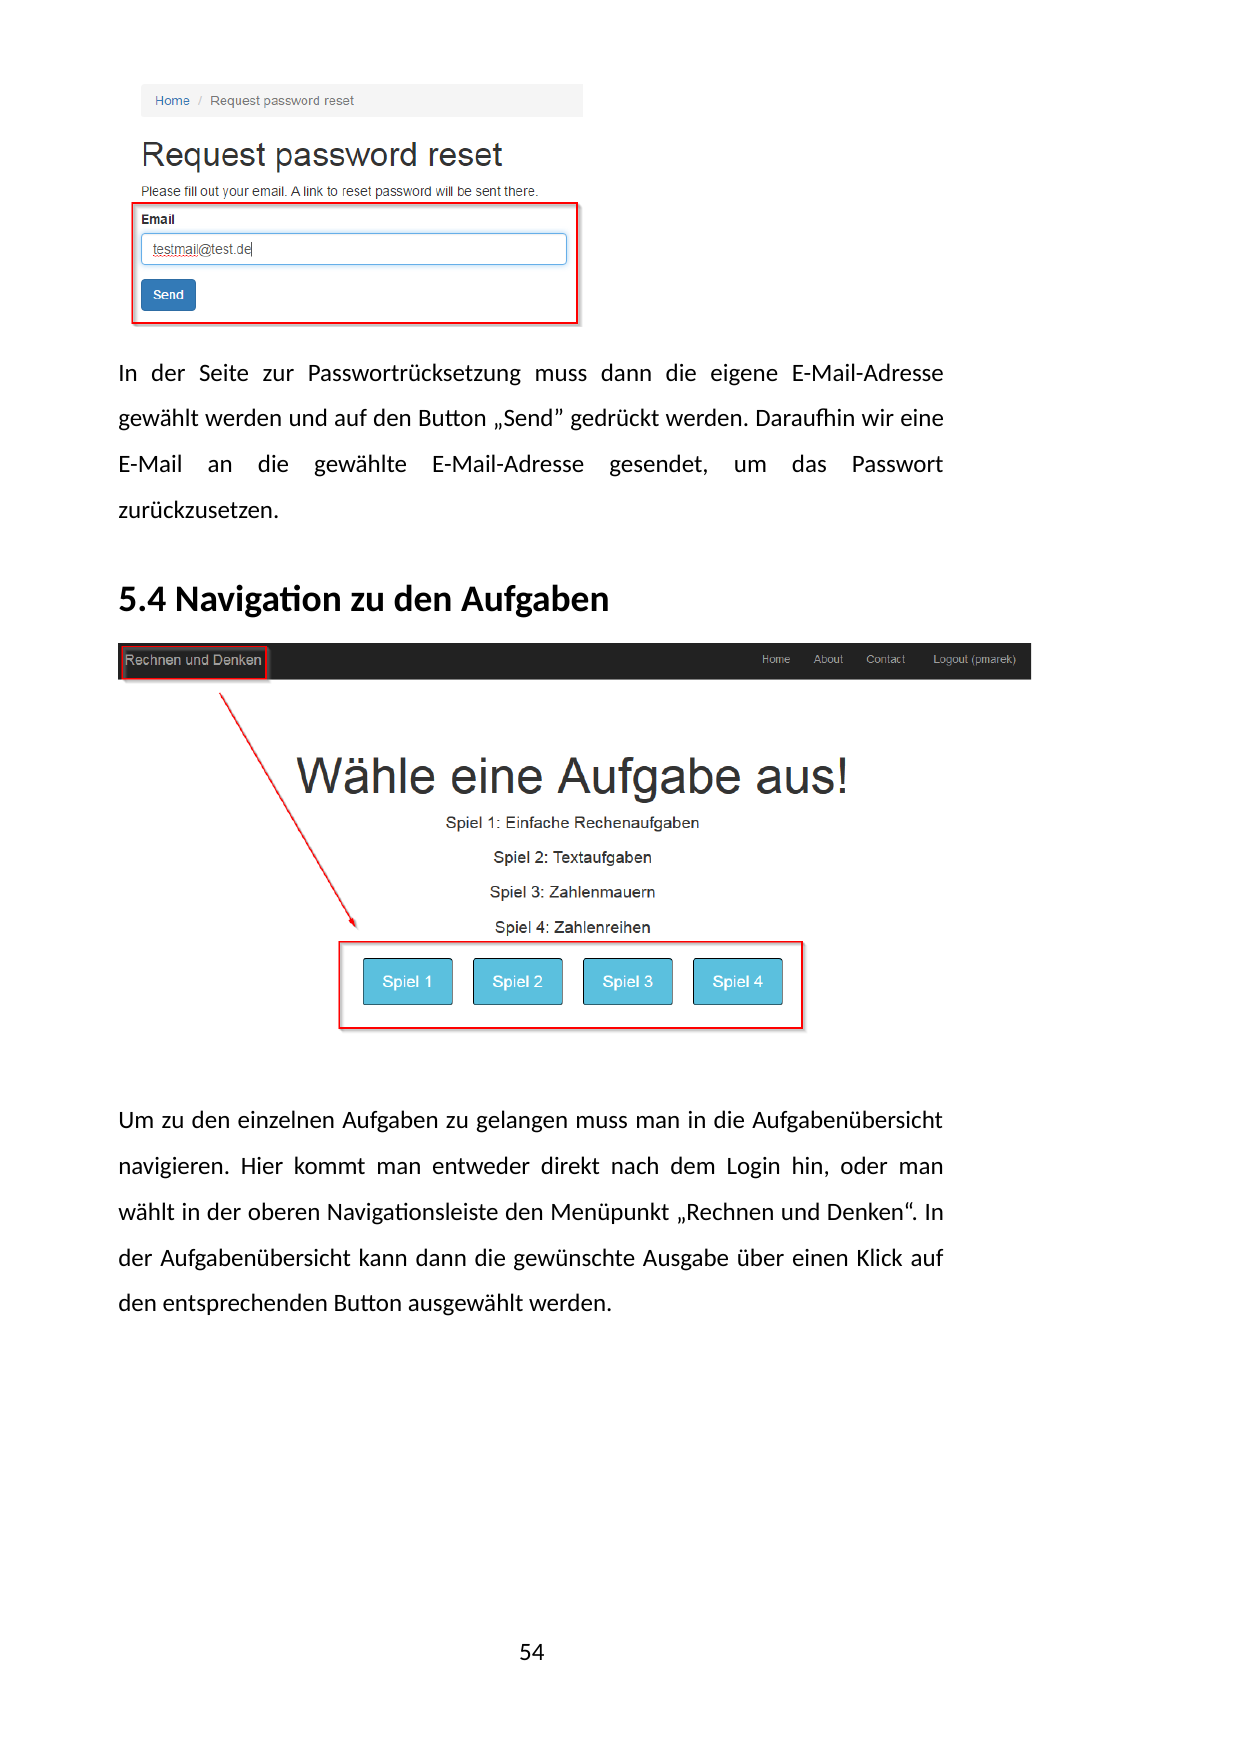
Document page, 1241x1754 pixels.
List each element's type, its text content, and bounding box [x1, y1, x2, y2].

subtitle 5.4 Navigation zu den Aufgaben [118, 575, 945, 621]
text Um zu den einzelnen Aufgaben zu gelangen muss man in die Aufgabenübersicht navigieren. Hier kommt man entweder direkt nach dem Login hin, oder man wählt in der oberen Navigationsleiste den Menüpunkt „Rechnen und Denken“. In der Aufgabenübersicht kann dann die gewünschte Ausgabe über einen Klick auf den entsprechenden Button ausgewählt werden. [118, 1104, 945, 1318]
text In der Seite zur Passwortrücksetzung muss dann die eigene E-Mail-Adresse gewählt werden und auf den Button „Send” gedrückt werden. Daraufhin wir eine E-Mail an die gewählte E-Mail-Adresse gesendet, um das Passwort zurückzusetzen. [118, 357, 945, 524]
